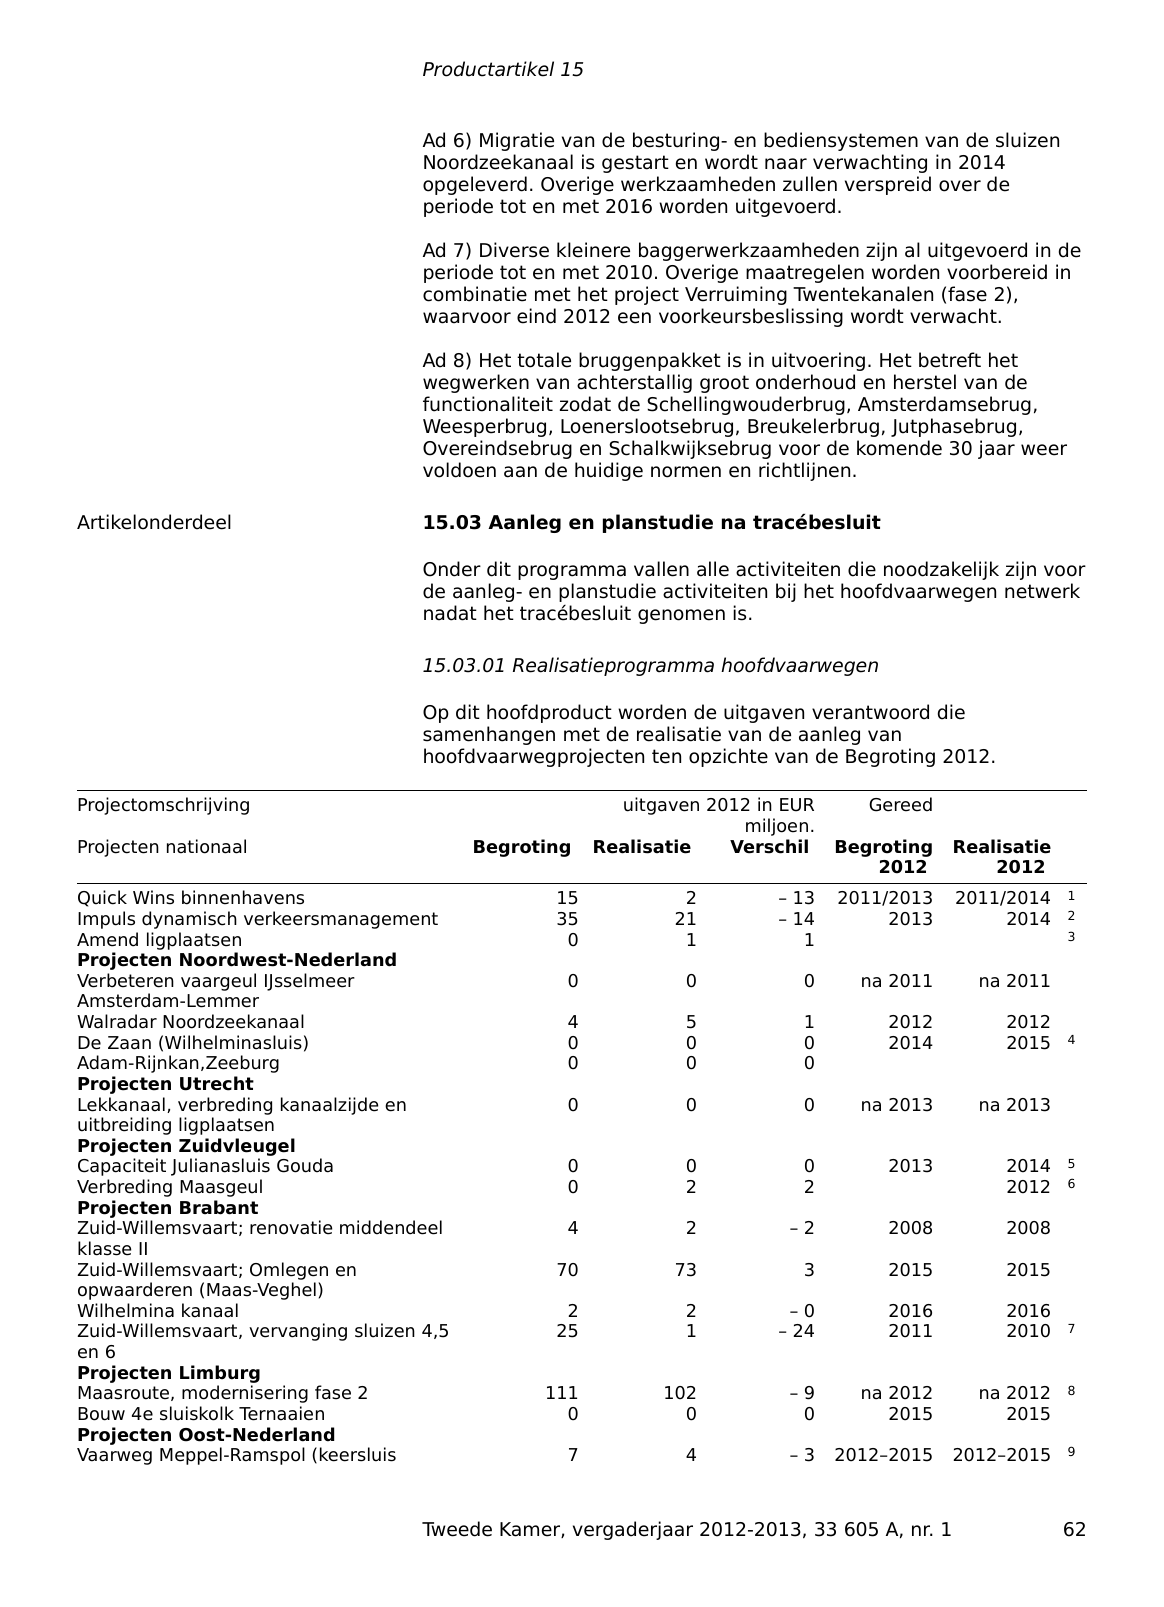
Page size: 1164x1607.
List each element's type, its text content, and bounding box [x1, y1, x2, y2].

text Ad 8) Het totale bruggenpakket is in uitvoering. Het betreft het wegwerken van achterstallig groot onderhoud en herstel van de functionaliteit zodat de Schellingwouderbrug, Amsterdamsebrug, Weesperbrug, Loenerslootsebrug, Breukelerbrug, Jutphasebrug, Overeindsebrug en Schalkwijksebrug voor de komende 30 jaar weer voldoen aan de huidige normen en richtlijnen. [422, 350, 1087, 482]
table_cell 102 [585, 1383, 703, 1404]
table_cell 2013 [821, 909, 939, 929]
table_cell [466, 950, 584, 971]
table_cell [466, 1136, 584, 1156]
table_cell [585, 950, 703, 971]
table_cell – 3 [703, 1445, 821, 1466]
table_cell Begroting [466, 837, 584, 883]
table_cell 0 [466, 971, 584, 1012]
table_cell Adam-Rijnkan,Zeeburg [77, 1053, 466, 1074]
table_cell 4 [466, 1012, 584, 1033]
table_cell [585, 1074, 703, 1094]
table_cell na 2013 [821, 1095, 939, 1136]
table_cell 2 [585, 1218, 703, 1259]
table_cell [821, 1198, 939, 1218]
table_cell Amend ligplaatsen [77, 930, 466, 950]
table_cell Verbeteren vaargeul IJsselmeer Amsterdam-Lemmer [77, 971, 466, 1012]
table_cell 0 [585, 1095, 703, 1136]
table_cell Verbreding Maasgeul [77, 1177, 466, 1198]
table_cell 0 [703, 1156, 821, 1177]
table_cell – 24 [703, 1321, 821, 1363]
table_cell Projecten Noordwest-Nederland [77, 950, 466, 971]
table_cell [703, 1198, 821, 1218]
table_cell [939, 950, 1057, 971]
text Ad 6) Migratie van de besturing- en bediensystemen van de sluizen Noordzeekanaal is gestart en wordt naar verwachting in 2014 opgeleverd. Overige werkzaamheden zullen verspreid over de periode tot en met 2016 worden uitgevoerd. [422, 130, 1087, 218]
table_cell [821, 1074, 939, 1094]
table_cell 0 [466, 1177, 584, 1198]
table_cell [1057, 1095, 1087, 1136]
table_cell 2011/2014 [939, 884, 1057, 909]
table_cell 9 [1057, 1445, 1087, 1466]
table_cell Maasroute, modernisering fase 2 [77, 1383, 466, 1404]
table_cell [466, 1363, 584, 1383]
text Artikelonderdeel [77, 512, 399, 534]
table_cell 0 [585, 1053, 703, 1074]
table_cell [939, 1136, 1057, 1156]
table_cell [703, 1425, 821, 1445]
table_cell 0 [703, 1053, 821, 1074]
table_cell 8 [1057, 1383, 1087, 1404]
table_cell 2016 [821, 1301, 939, 1321]
table_cell Lekkanaal, verbreding kanaalzijde en uitbreiding ligplaatsen [77, 1095, 466, 1136]
table_cell 1 [703, 1012, 821, 1033]
table_cell [939, 1074, 1057, 1094]
table_cell 2 [585, 1177, 703, 1198]
table_cell [939, 930, 1057, 950]
table_header [1057, 791, 1087, 837]
table_cell 1 [585, 1321, 703, 1363]
table_cell 2 [1057, 909, 1087, 929]
table_cell 70 [466, 1260, 584, 1301]
table_cell De Zaan (Wilhelminasluis) [77, 1033, 466, 1053]
table_cell [585, 1363, 703, 1383]
table_cell – 13 [703, 884, 821, 909]
table_cell na 2012 [821, 1383, 939, 1404]
table_cell [703, 1363, 821, 1383]
table_cell 0 [466, 1156, 584, 1177]
table_cell [939, 1363, 1057, 1383]
table_cell na 2011 [939, 971, 1057, 1012]
table_cell 2014 [821, 1033, 939, 1053]
table_cell [1057, 1218, 1087, 1259]
table_cell 0 [466, 1095, 584, 1136]
subtitle [77, 534, 399, 542]
table_cell Quick Wins binnenhavens [77, 884, 466, 909]
table_cell 2 [585, 884, 703, 909]
table_cell 2013 [821, 1156, 939, 1177]
table_cell 2 [585, 1301, 703, 1321]
table_header uitgaven 2012 in EUR miljoen. [585, 791, 821, 837]
table_cell Realisatie 2012 [939, 837, 1057, 883]
table_cell 0 [703, 971, 821, 1012]
table_cell [703, 1074, 821, 1094]
table_cell Projecten Limburg [77, 1363, 466, 1383]
table_cell 7 [1057, 1321, 1087, 1363]
table_cell [821, 1363, 939, 1383]
table_cell 0 [703, 1095, 821, 1136]
table_cell [821, 950, 939, 971]
table_cell 2015 [821, 1404, 939, 1424]
table_cell 35 [466, 909, 584, 929]
table_header [939, 791, 1057, 837]
table_cell 0 [466, 1053, 584, 1074]
table_cell [703, 1136, 821, 1156]
table_cell [1057, 1260, 1087, 1301]
table_cell 5 [1057, 1156, 1087, 1177]
table_cell 2 [703, 1177, 821, 1198]
table_cell 15 [466, 884, 584, 909]
table_cell 0 [585, 1033, 703, 1053]
table_cell [585, 1198, 703, 1218]
table_cell 5 [585, 1012, 703, 1033]
table_cell 4 [1057, 1033, 1087, 1053]
table_cell [466, 1425, 584, 1445]
table_cell [585, 1136, 703, 1156]
table_cell [1057, 1301, 1087, 1321]
table_cell 6 [1057, 1177, 1087, 1198]
table_cell [1057, 837, 1087, 883]
table_cell 73 [585, 1260, 703, 1301]
table_cell [1057, 950, 1087, 971]
text Ad 7) Diverse kleinere baggerwerkzaamheden zijn al uitgevoerd in de periode tot en met 2010. Overige maatregelen worden voorbereid in combinatie met het project Verruiming Twentekanalen (fase 2), waarvoor eind 2012 een voorkeursbeslissing wordt verwacht. [422, 240, 1087, 328]
table_cell 2012 [939, 1177, 1057, 1198]
table_cell [939, 1425, 1057, 1445]
table_cell 2012–2015 [939, 1445, 1057, 1466]
table_cell 2016 [939, 1301, 1057, 1321]
table_cell 2010 [939, 1321, 1057, 1363]
table_cell 1 [585, 930, 703, 950]
table_header Gereed [821, 791, 939, 837]
table_cell Impuls dynamisch verkeersmanagement [77, 909, 466, 929]
table_cell 2015 [939, 1404, 1057, 1424]
table_cell [1057, 971, 1087, 1012]
table_cell Projecten Oost-Nederland [77, 1425, 466, 1445]
subtitle 15.03 Aanleg en planstudie na tracébesluit [422, 512, 1087, 534]
table_cell 0 [466, 930, 584, 950]
table_cell 2012 [821, 1012, 939, 1033]
table_cell [1057, 1136, 1087, 1156]
table_cell [939, 1198, 1057, 1218]
table_cell – 2 [703, 1218, 821, 1259]
table_header [466, 791, 584, 837]
table_cell [821, 1053, 939, 1074]
table_cell 21 [585, 909, 703, 929]
table_cell – 0 [703, 1301, 821, 1321]
table_cell 4 [466, 1218, 584, 1259]
table_cell Projecten Brabant [77, 1198, 466, 1218]
table_cell [585, 1425, 703, 1445]
table_cell [821, 930, 939, 950]
table_cell [1057, 1074, 1087, 1094]
table_cell 2015 [939, 1260, 1057, 1301]
table_cell [1057, 1425, 1087, 1445]
table_cell [821, 1425, 939, 1445]
table_cell 2 [466, 1301, 584, 1321]
table_cell [821, 1177, 939, 1198]
table_cell Bouw 4e sluiskolk Ternaaien [77, 1404, 466, 1424]
table_cell – 14 [703, 909, 821, 929]
table_cell – 9 [703, 1383, 821, 1404]
table_cell 2014 [939, 1156, 1057, 1177]
table_cell 2015 [939, 1033, 1057, 1053]
table_cell Capaciteit Julianasluis Gouda [77, 1156, 466, 1177]
table_cell Begroting 2012 [821, 837, 939, 883]
table_cell Zuid-Willemsvaart; renovatie middendeel klasse II [77, 1218, 466, 1259]
table_header Projectomschrijving [77, 791, 466, 837]
table_cell na 2012 [939, 1383, 1057, 1404]
table_cell Zuid-Willemsvaart; Omlegen en opwaarderen (Maas-Veghel) [77, 1260, 466, 1301]
text Op dit hoofdproduct worden de uitgaven verantwoord die samenhangen met de realisatie van de aanleg van hoofdvaarwegprojecten ten opzichte van de Begroting 2012. [422, 702, 1087, 768]
table_cell 0 [466, 1033, 584, 1053]
table_cell 0 [703, 1033, 821, 1053]
table_cell [1057, 1012, 1087, 1033]
table_cell [1057, 1404, 1087, 1424]
table_cell 2015 [821, 1260, 939, 1301]
table_cell 111 [466, 1383, 584, 1404]
table_cell 2008 [939, 1218, 1057, 1259]
table_cell 0 [466, 1404, 584, 1424]
table_cell na 2011 [821, 971, 939, 1012]
table_cell 4 [585, 1445, 703, 1466]
table_cell Wilhelmina kanaal [77, 1301, 466, 1321]
table_cell 2014 [939, 909, 1057, 929]
table_cell Walradar Noordzeekanaal [77, 1012, 466, 1033]
table_cell Projecten nationaal [77, 837, 466, 883]
table_cell 0 [585, 1404, 703, 1424]
table_cell 7 [466, 1445, 584, 1466]
table_cell [939, 1053, 1057, 1074]
table_cell 0 [585, 971, 703, 1012]
table_cell 2011/2013 [821, 884, 939, 909]
table_cell [466, 1198, 584, 1218]
table_cell 2008 [821, 1218, 939, 1259]
table_cell Projecten Utrecht [77, 1074, 466, 1094]
table_cell Vaarweg Meppel-Ramspol (keersluis [77, 1445, 466, 1466]
table_cell [1057, 1198, 1087, 1218]
table_cell [821, 1136, 939, 1156]
table_cell 25 [466, 1321, 584, 1363]
text Onder dit programma vallen alle activiteiten die noodzakelijk zijn voor de aanleg- en planstudie activiteiten bij het hoofdvaarwegen netwerk nadat het tracébesluit genomen is. [422, 559, 1087, 625]
table_cell 1 [703, 930, 821, 950]
table_cell [703, 950, 821, 971]
table_cell [1057, 1363, 1087, 1383]
table_cell 0 [703, 1404, 821, 1424]
table_cell [466, 1074, 584, 1094]
table_cell 3 [1057, 930, 1087, 950]
table_cell Verschil [703, 837, 821, 883]
table_cell [1057, 1053, 1087, 1074]
table_cell 3 [703, 1260, 821, 1301]
table_cell 0 [585, 1156, 703, 1177]
table_cell Projecten Zuidvleugel [77, 1136, 466, 1156]
table_cell 2011 [821, 1321, 939, 1363]
table_cell 1 [1057, 884, 1087, 909]
table_cell 2012–2015 [821, 1445, 939, 1466]
subtitle 15.03.01 Realisatieprogramma hoofdvaarwegen [422, 655, 1087, 677]
table_cell Realisatie [585, 837, 703, 883]
table_cell 2012 [939, 1012, 1057, 1033]
table_cell na 2013 [939, 1095, 1057, 1136]
table_cell Zuid-Willemsvaart, vervanging sluizen 4,5 en 6 [77, 1321, 466, 1363]
